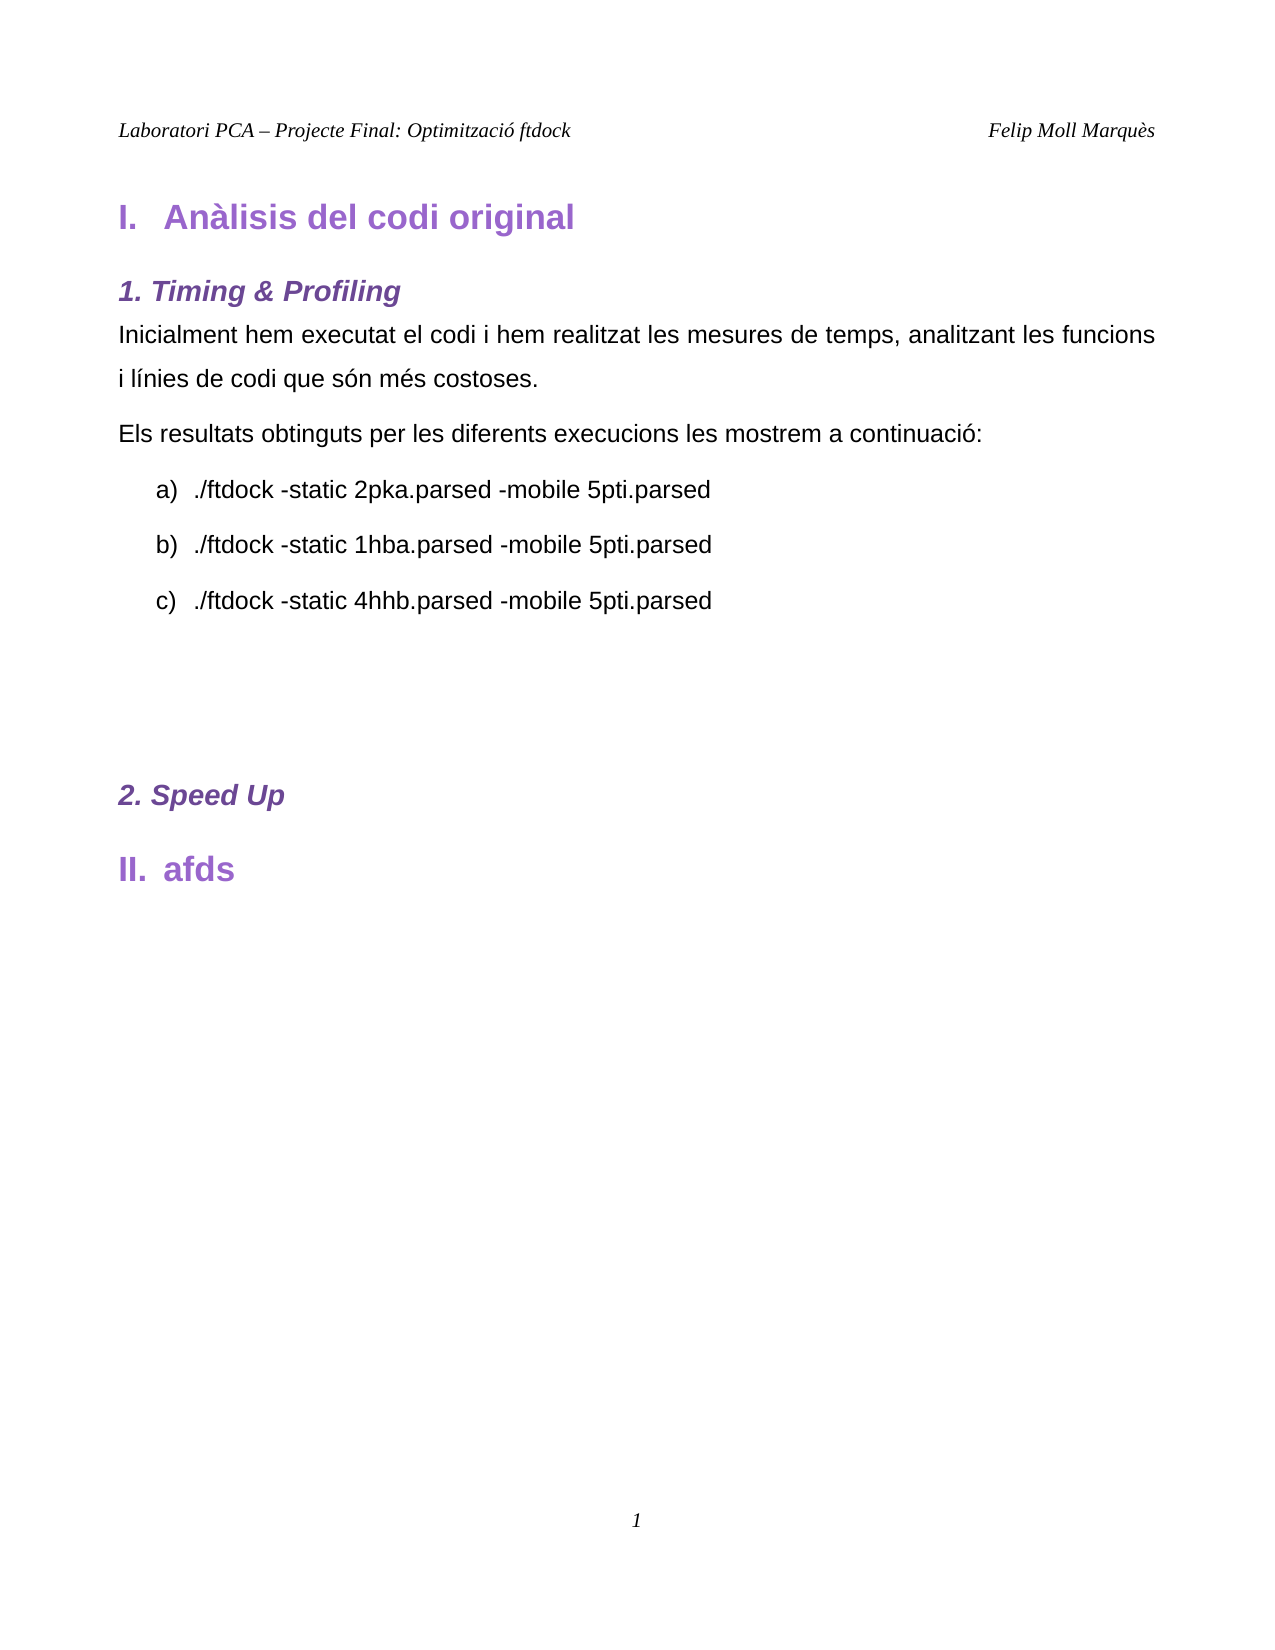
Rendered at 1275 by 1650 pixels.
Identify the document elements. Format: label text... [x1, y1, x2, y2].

subtitle afds [118, 849, 1157, 889]
text Els resultats obtinguts per les diferents execucions les mostrem a continuació: [118, 419, 1157, 448]
subtitle Anàlisis del codi original [118, 197, 1157, 237]
text Inicialment hem executat el codi i hem realitzat les mesures de temps, analitzant les funcions i línies de codi que són més costoses. [118, 320, 1157, 392]
list ./ftdock -static 2pka.parsed -mobile 5pti.parsed [156, 475, 1157, 503]
list ./ftdock -static 4hhb.parsed -mobile 5pti.parsed [156, 586, 1157, 615]
subtitle Speed Up [118, 778, 1157, 811]
subtitle Timing & Profiling [118, 274, 1157, 308]
list ./ftdock -static 1hba.parsed -mobile 5pti.parsed [156, 530, 1157, 559]
